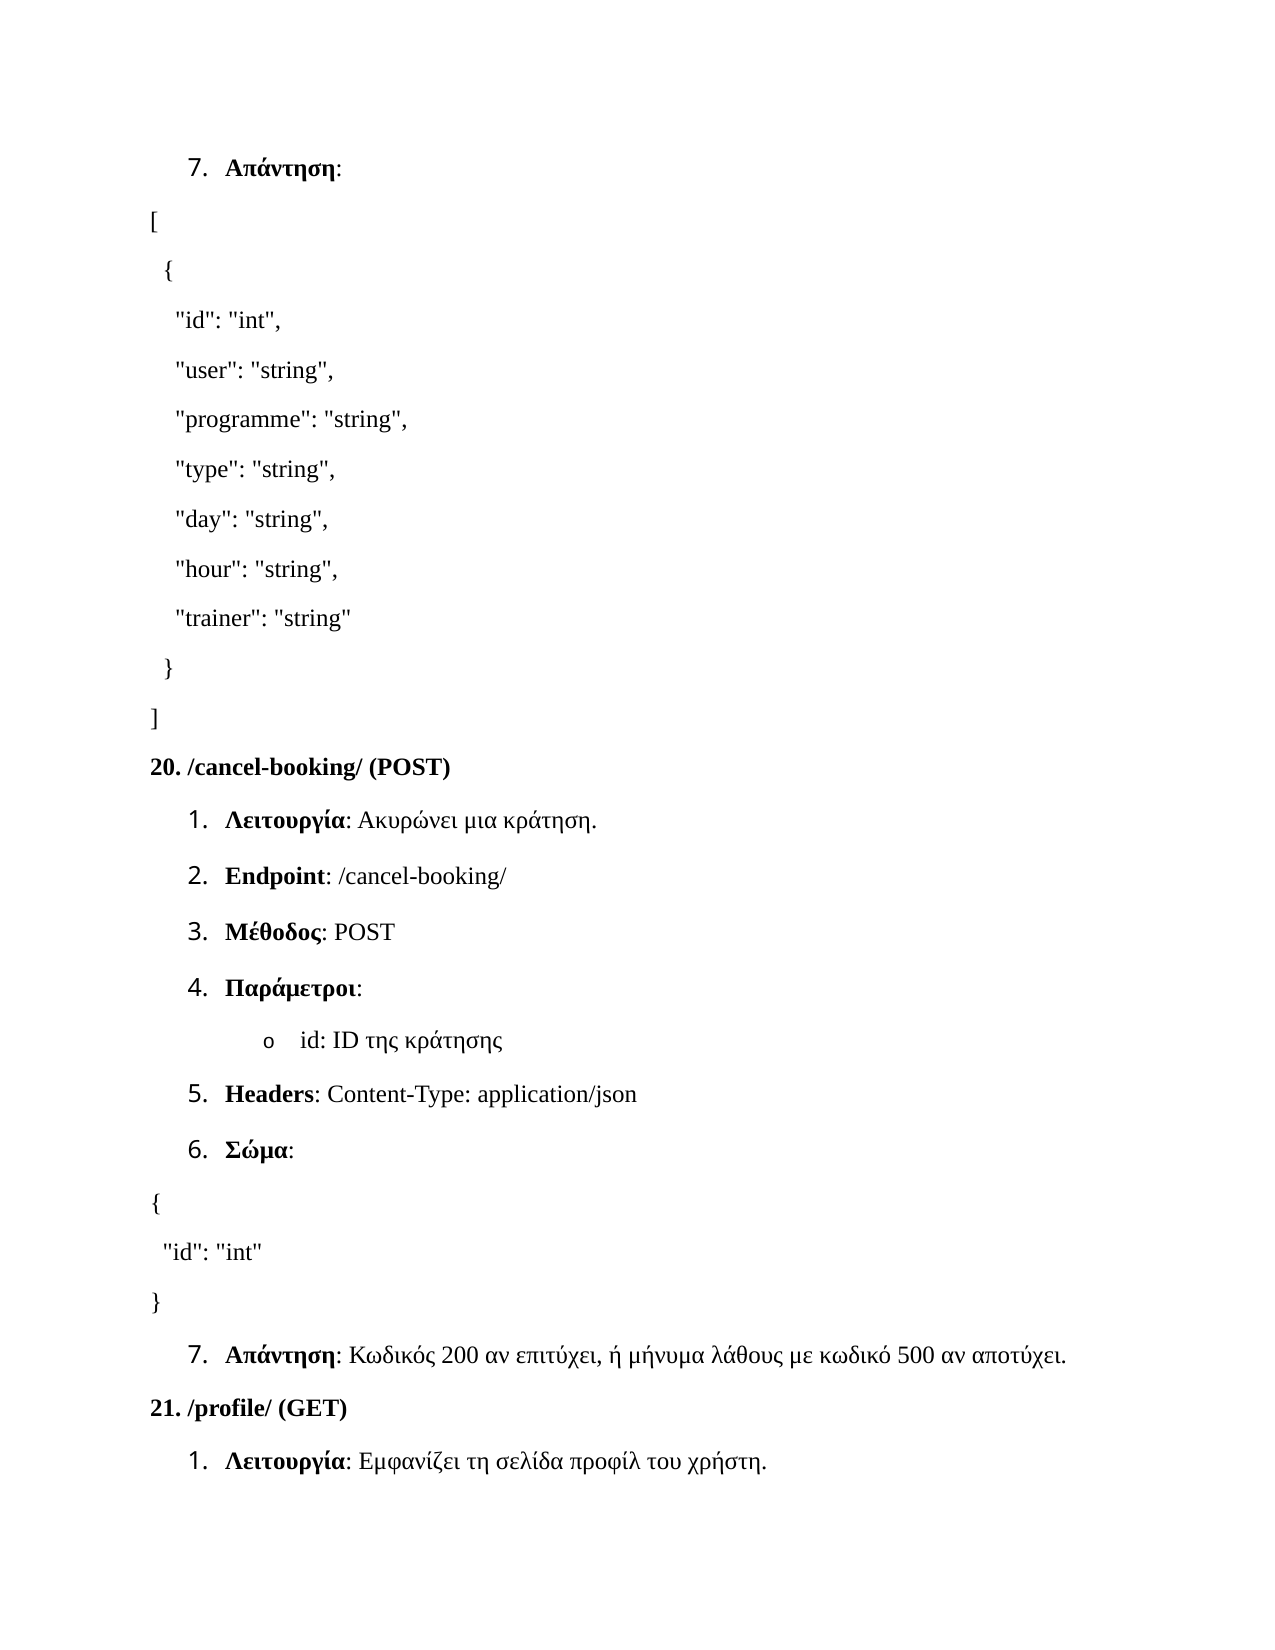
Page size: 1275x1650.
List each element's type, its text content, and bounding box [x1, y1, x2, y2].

text { [150, 1188, 1125, 1216]
list Μέθοδος: POST [187, 914, 1125, 948]
text { [150, 256, 1125, 284]
list Απάντηση: Κωδικός 200 αν επιτύχει, ή μήνυμα λάθους με κωδικό 500 αν αποτύχει. [187, 1337, 1125, 1371]
list Λειτουργία: Ακυρώνει μια κράτηση. [187, 802, 1125, 836]
text "programme": "string", [150, 404, 1125, 433]
list Παράμετροι: [187, 969, 1125, 1004]
text [ [150, 206, 1125, 234]
text "hour": "string", [150, 554, 1125, 582]
list Λειτουργία: Εμφανίζει τη σελίδα προφίλ του χρήστη. [187, 1442, 1125, 1476]
text } [150, 653, 1125, 682]
text ] [150, 703, 1125, 731]
text "id": "int", [150, 305, 1125, 334]
text "day": "string", [150, 504, 1125, 533]
text 20. /cancel-booking/ (POST) [150, 752, 1125, 781]
text "user": "string", [150, 355, 1125, 384]
text "type": "string", [150, 454, 1125, 483]
list Σώμα: [187, 1132, 1125, 1166]
list Απάντηση: [187, 150, 1125, 184]
text "id": "int" [150, 1237, 1125, 1266]
list Endpoint: /cancel-booking/ [187, 858, 1125, 892]
text } [150, 1287, 1125, 1316]
list id: ID της κράτησης [262, 1025, 1125, 1055]
list Headers: Content-Type: application/json [187, 1076, 1125, 1110]
text "trainer": "string" [150, 603, 1125, 632]
text 21. /profile/ (GET) [150, 1393, 1125, 1421]
